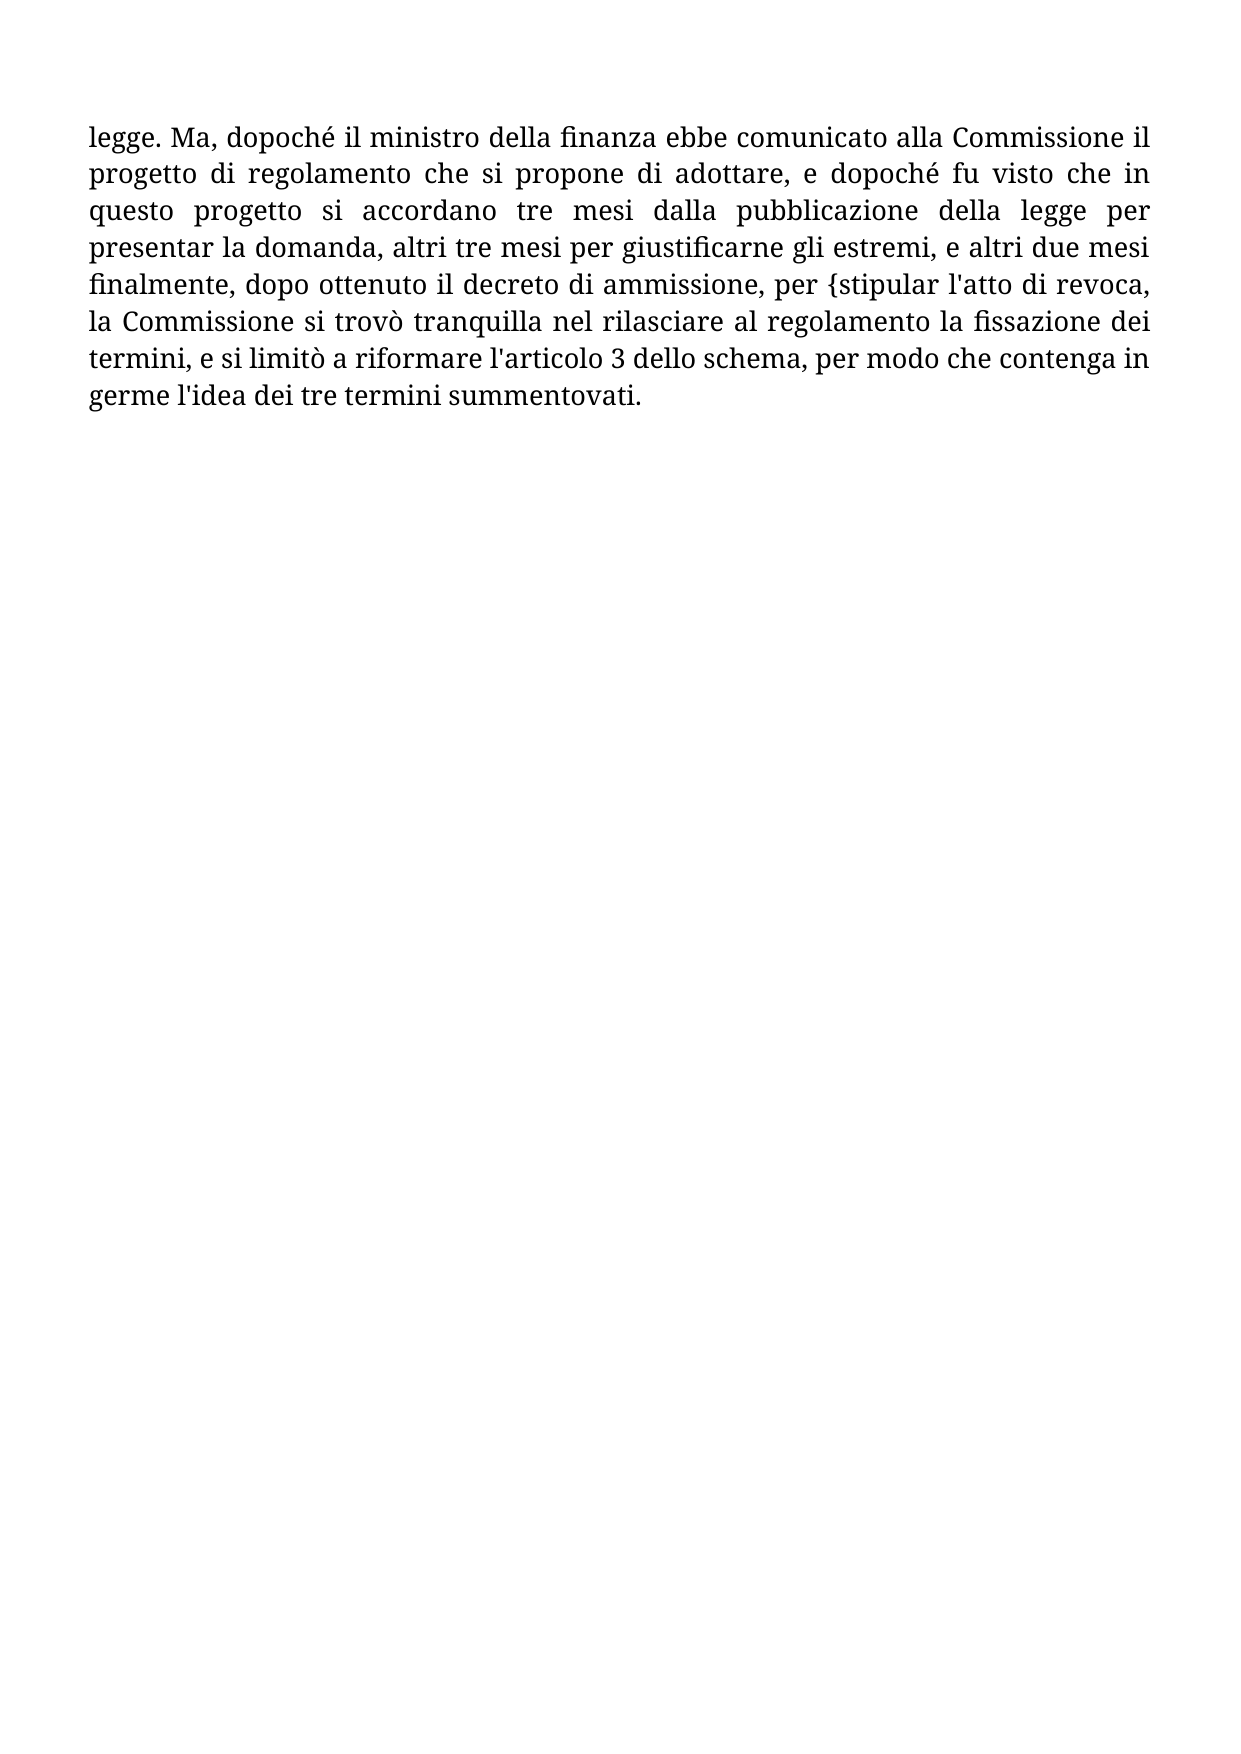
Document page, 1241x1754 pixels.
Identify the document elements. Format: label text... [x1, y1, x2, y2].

text legge. Ma, dopoché il ministro della finanza ebbe comunicato alla Commissione il progetto di regolamento che si propone di adottare, e dopoché fu visto che in questo progetto si accordano tre mesi dalla pubblicazione della legge per presentar la domanda, altri tre mesi per giustificarne gli estremi, e altri due mesi finalmente, dopo ottenuto il decreto di ammissione, per {stipular l'atto di revoca, la Commissione si trovò tranquilla nel rilasciare al regolamento la fissazione dei termini, e si limitò a riformare l'articolo 3 dello schema, per modo che contenga in germe l'idea dei tre termini summentovati. [88, 118, 1152, 413]
